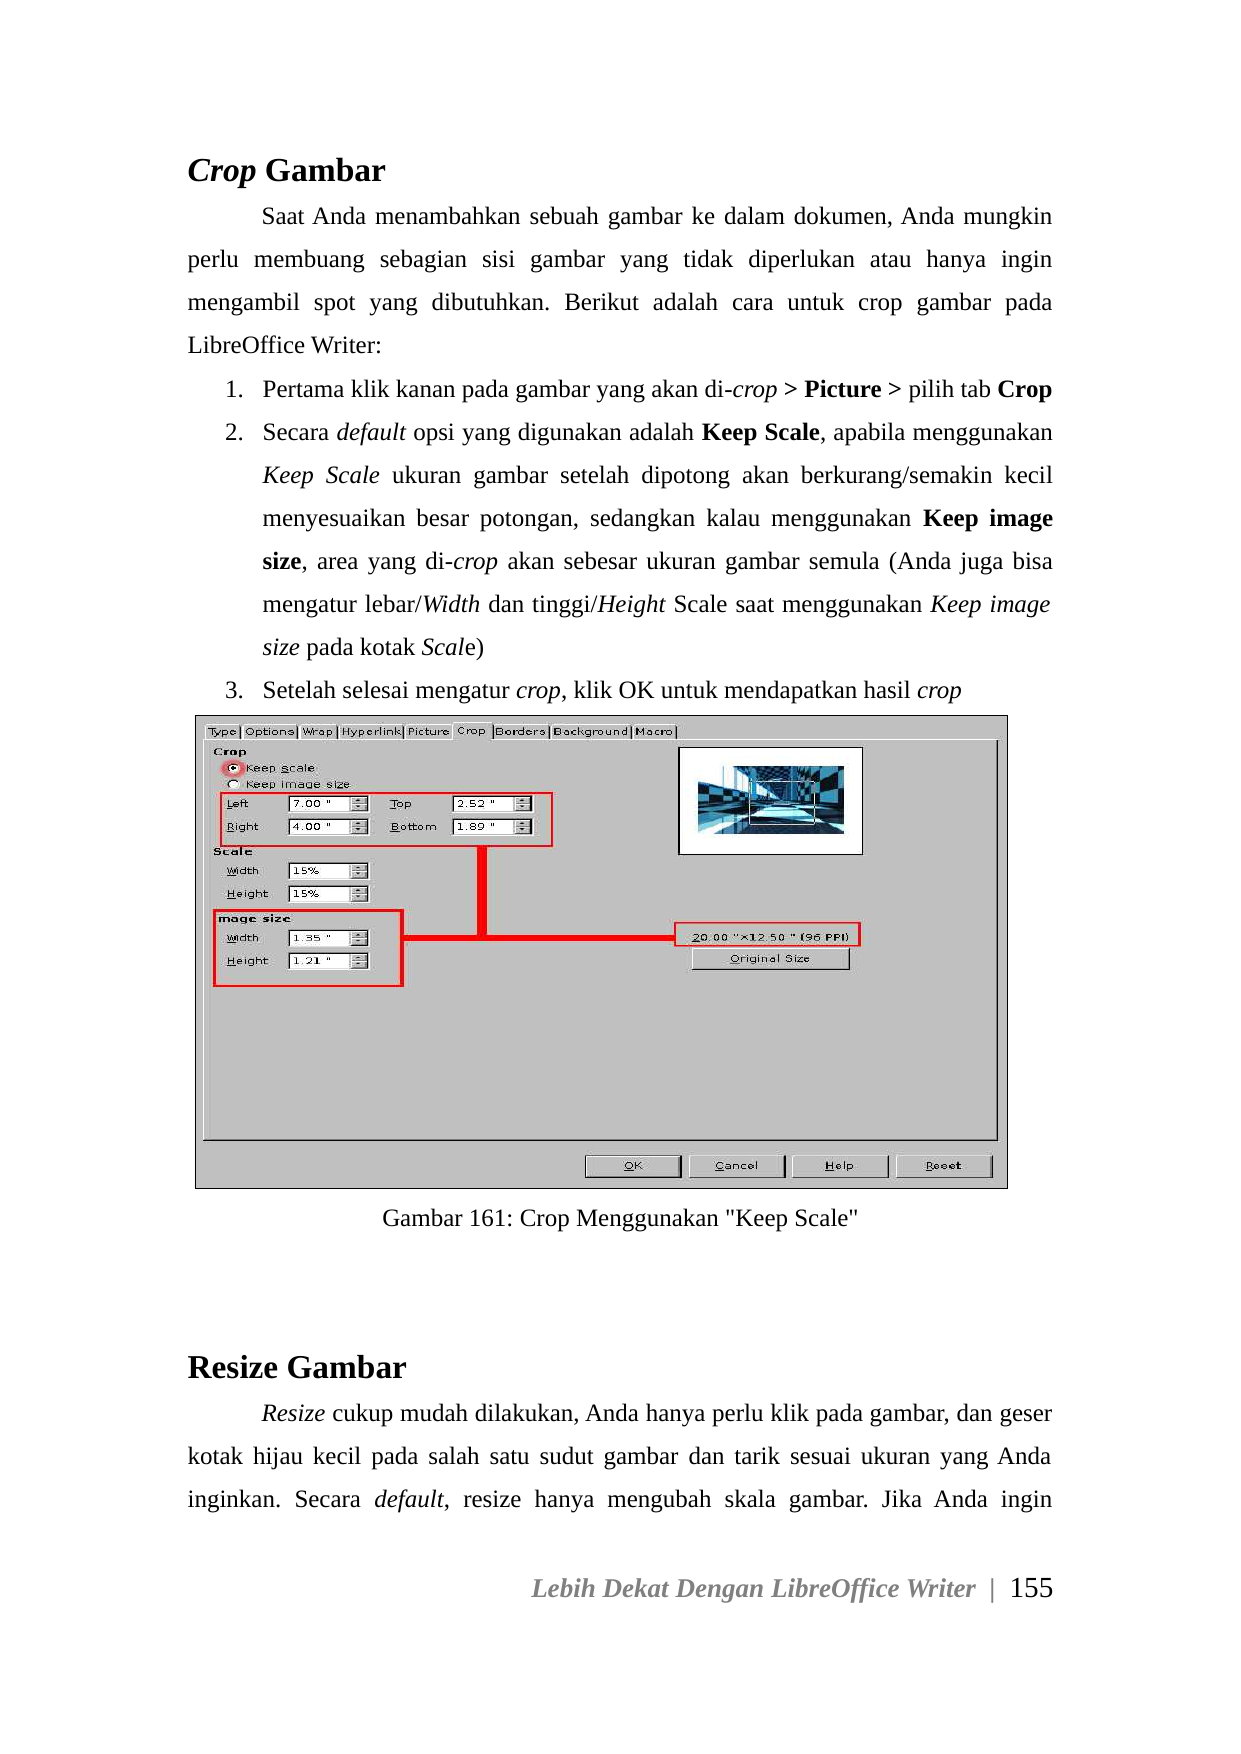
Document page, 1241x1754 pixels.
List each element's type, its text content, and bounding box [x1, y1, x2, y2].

text Gambar 161: Crop Menggunakan "Keep Scale" [187, 1188, 1053, 1231]
subtitle Resize Gambar [187, 1347, 1053, 1386]
text Saat Anda menambahkan sebuah gambar ke dalam dokumen, Anda mungkin perlu membuang sebagian sisi gambar yang tidak diperlukan atau hanya ingin mengambil spot yang dibutuhkan. Berikut adalah cara untuk crop gambar pada LibreOffice Writer: [187, 201, 1053, 359]
picture [196, 716, 1007, 1188]
text Resize cukup mudah dilakukan, Anda hanya perlu klik pada gambar, dan geser kotak hijau kecil pada salah satu sudut gambar dan tarik sesuai ukuran yang Anda inginkan. Secara default, resize hanya mengubah skala gambar. Jika Anda ingin [187, 1398, 1053, 1513]
list Pertama klik kanan pada gambar yang akan di-crop > Picture > pilih tab Crop [225, 374, 1053, 402]
subtitle Crop Gambar [187, 150, 1053, 189]
list Secara default opsi yang digunakan adalah Keep Scale, apabila menggunakan Keep Scale ukuran gambar setelah dipotong akan berkurang/semakin kecil menyesuaikan besar potongan, sedangkan kalau menggunakan Keep image size, area yang di-crop akan sebesar ukuran gambar semula (Anda juga bisa mengatur lebar/Width dan tinggi/Height Scale saat menggunakan Keep image size pada kotak Scale) [225, 417, 1053, 661]
list Setelah selesai mengatur crop, klik OK untuk mendapatkan hasil crop [225, 676, 1053, 704]
